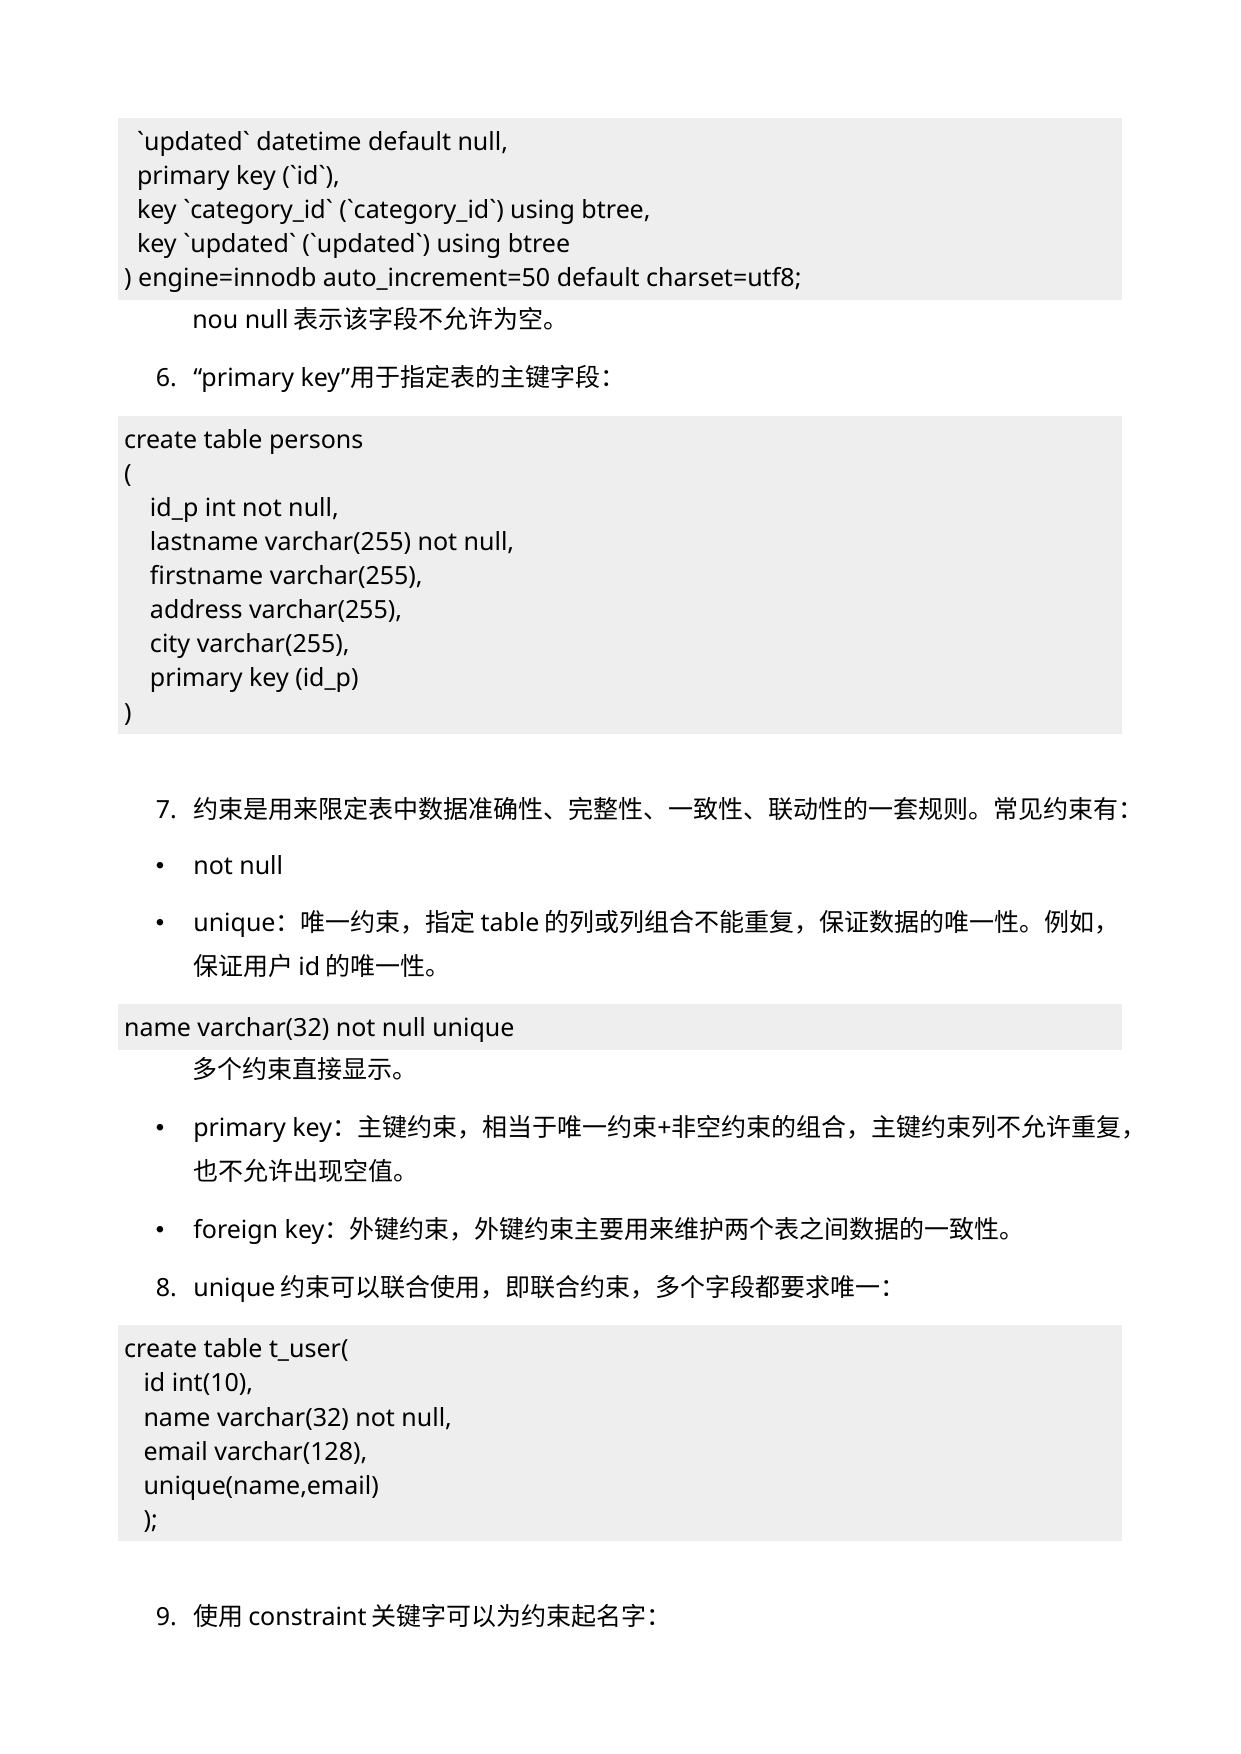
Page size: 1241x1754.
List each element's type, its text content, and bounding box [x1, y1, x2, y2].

table_header name varchar(32) not null unique [118, 1004, 1122, 1050]
table_header create table persons ( id_p int not null, lastname varchar(255) not null, firstname varchar(255), address varchar(255), city varchar(255), primary key (id_p) ) [118, 416, 1122, 734]
list “primary key”用于指定表的主键字段： [156, 358, 1122, 394]
table_header create table t_user( id int(10), name varchar(32) not null, email varchar(128), unique(name,email) ); [118, 1325, 1122, 1541]
text 多个约束直接显示。 [118, 1050, 1122, 1086]
table_header `updated` datetime default null, primary key (`id`), key `category_id` (`category_id`) using btree, key `updated` (`updated`) using btree ) engine=innodb auto_increment=50 default charset=utf8; [118, 118, 1122, 300]
list primary key：主键约束，相当于唯一约束+非空约束的组合，主键约束列不允许重复，也不允许出现空值。 [156, 1108, 1122, 1187]
list unique约束可以联合使用，即联合约束，多个字段都要求唯一： [156, 1267, 1122, 1303]
list foreign key：外键约束，外键约束主要用来维护两个表之间数据的一致性。 [156, 1209, 1122, 1246]
list unique：唯一约束，指定table的列或列组合不能重复，保证数据的唯一性。例如，保证用户id的唯一性。 [156, 903, 1122, 982]
list 约束是用来限定表中数据准确性、完整性、一致性、联动性的一套规则。常见约束有： [156, 789, 1122, 826]
list not null [156, 847, 1122, 881]
list 使用constraint关键字可以为约束起名字： [156, 1597, 1122, 1633]
text nou null表示该字段不允许为空。 [118, 300, 1122, 336]
